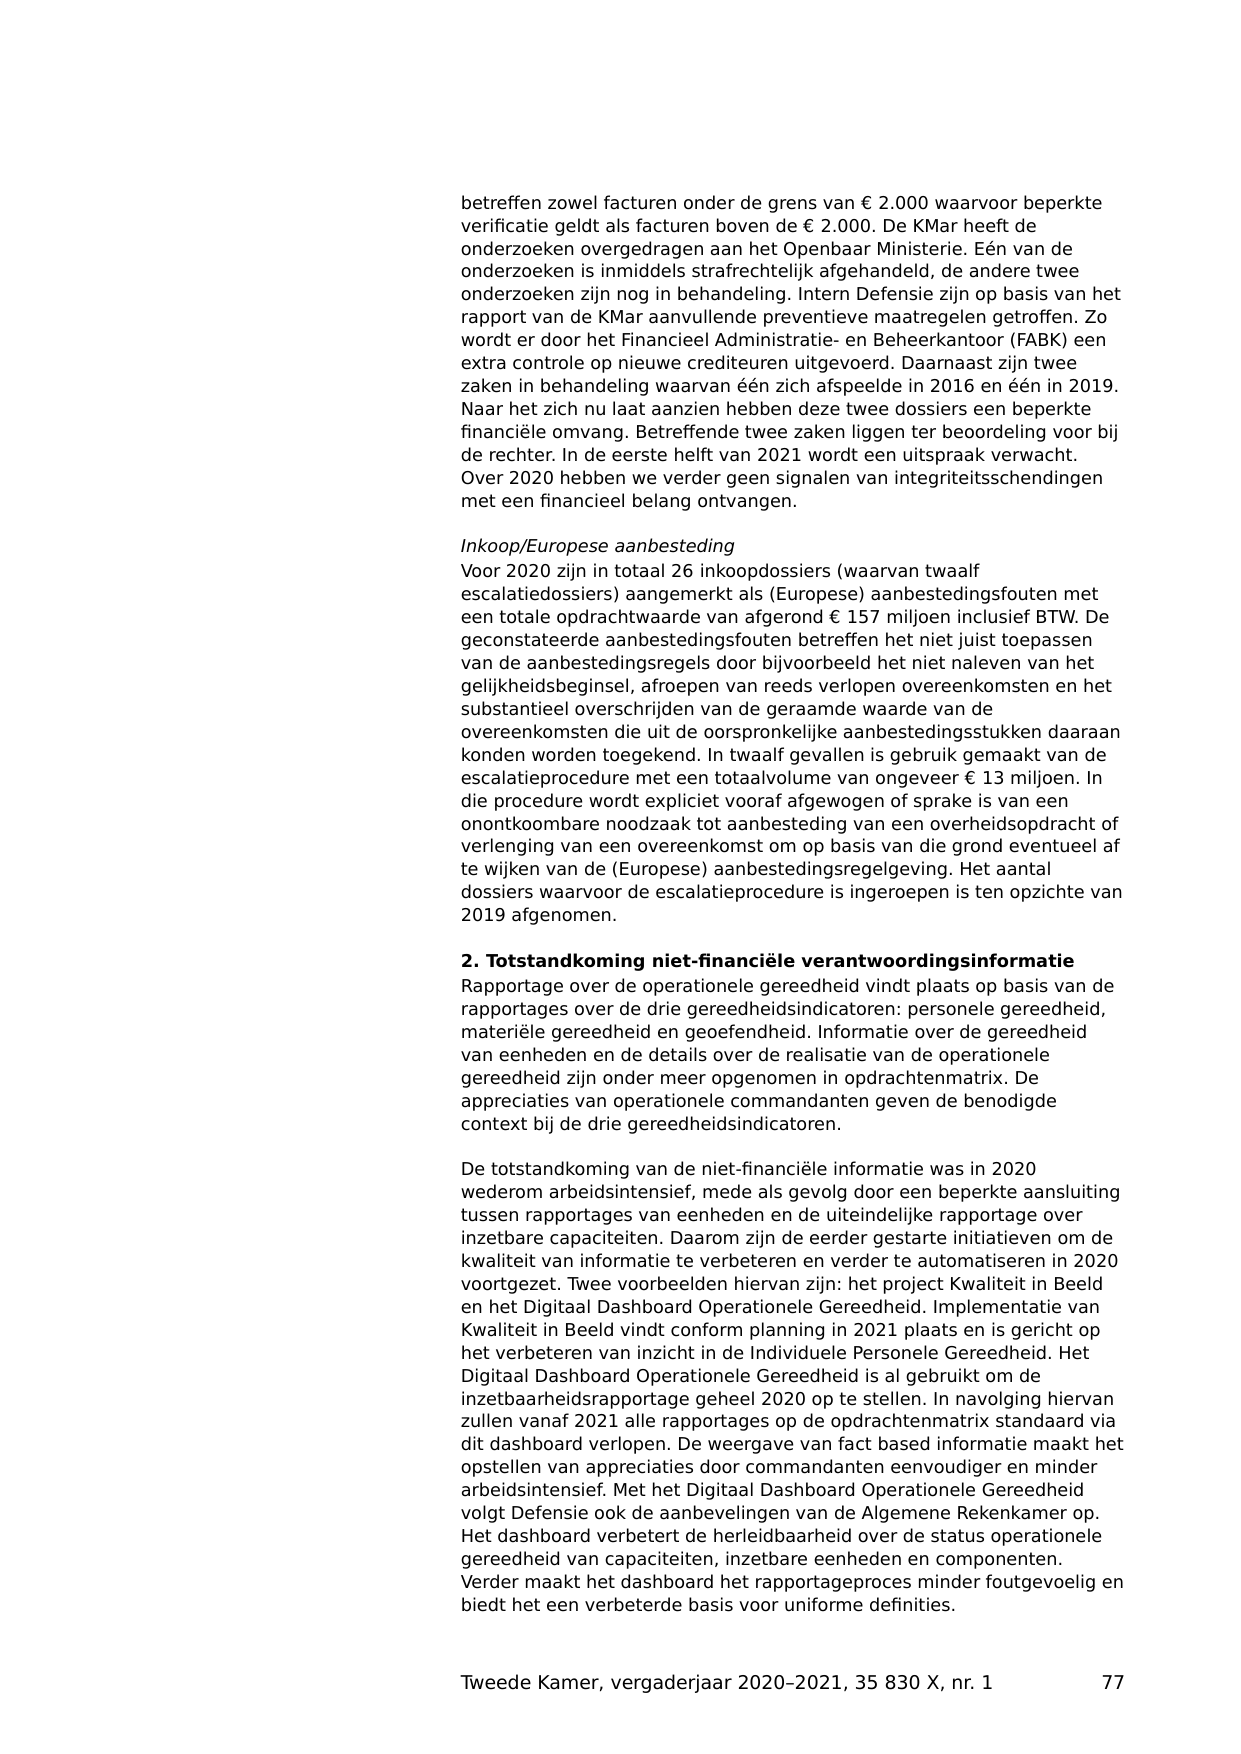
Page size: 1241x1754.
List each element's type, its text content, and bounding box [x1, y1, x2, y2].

text Inkoop/Europese aanbesteding [461, 534, 1125, 557]
text betreffen zowel facturen onder de grens van € 2.000 waarvoor beperkte verificatie geldt als facturen boven de € 2.000. De KMar heeft de onderzoeken overgedragen aan het Openbaar Ministerie. Eén van de onderzoeken is inmiddels strafrechtelijk afgehandeld, de andere twee onderzoeken zijn nog in behandeling. Intern Defensie zijn op basis van het rapport van de KMar aanvullende preventieve maatregelen getroffen. Zo wordt er door het Financieel Administratie- en Beheerkantoor (FABK) een extra controle op nieuwe crediteuren uitgevoerd. Daarnaast zijn twee zaken in behandeling waarvan één zich afspeelde in 2016 en één in 2019. Naar het zich nu laat aanzien hebben deze twee dossiers een beperkte financiële omvang. Betreffende twee zaken liggen ter beoordeling voor bij de rechter. In de eerste helft van 2021 wordt een uitspraak verwacht. Over 2020 hebben we verder geen signalen van integriteitsschendingen met een financieel belang ontvangen. [461, 191, 1125, 512]
text De totstandkoming van de niet-financiële informatie was in 2020 wederom arbeidsintensief, mede als gevolg door een beperkte aansluiting tussen rapportages van eenheden en de uiteindelijke rapportage over inzetbare capaciteiten. Daarom zijn de eerder gestarte initiatieven om de kwaliteit van informatie te verbeteren en verder te automatiseren in 2020 voortgezet. Twee voorbeelden hiervan zijn: het project Kwaliteit in Beeld en het Digitaal Dashboard Operationele Gereedheid. Implementatie van Kwaliteit in Beeld vindt conform planning in 2021 plaats en is gericht op het verbeteren van inzicht in de Individuele Personele Gereedheid. Het Digitaal Dashboard Operationele Gereedheid is al gebruikt om de inzetbaarheidsrapportage geheel 2020 op te stellen. In navolging hiervan zullen vanaf 2021 alle rapportages op de opdrachtenmatrix standaard via dit dashboard verlopen. De weergave van fact based informatie maakt het opstellen van appreciaties door commandanten eenvoudiger en minder arbeidsintensief. Met het Digitaal Dashboard Operationele Gereedheid volgt Defensie ook de aanbevelingen van de Algemene Rekenkamer op. Het dashboard verbetert de herleidbaarheid over de status operationele gereedheid van capaciteiten, inzetbare eenheden en componenten. Verder maakt het dashboard het rapportageproces minder foutgevoelig en biedt het een verbeterde basis voor uniforme definities. [461, 1157, 1125, 1616]
text Rapportage over de operationele gereedheid vindt plaats op basis van de rapportages over de drie gereedheidsindicatoren: personele gereedheid, materiële gereedheid en geoefendheid. Informatie over de gereedheid van eenheden en de details over de realisatie van de operationele gereedheid zijn onder meer opgenomen in opdrachtenmatrix. De appreciaties van operationele commandanten geven de benodigde context bij de drie gereedheidsindicatoren. [461, 974, 1125, 1134]
text Voor 2020 zijn in totaal 26 inkoopdossiers (waarvan twaalf escalatiedossiers) aangemerkt als (Europese) aanbestedingsfouten met een totale opdrachtwaarde van afgerond € 157 miljoen inclusief BTW. De geconstateerde aanbestedingsfouten betreffen het niet juist toepassen van de aanbestedingsregels door bijvoorbeeld het niet naleven van het gelijkheidsbeginsel, afroepen van reeds verlopen overeenkomsten en het substantieel overschrijden van de geraamde waarde van de overeenkomsten die uit de oorspronkelijke aanbestedingsstukken daaraan konden worden toegekend. In twaalf gevallen is gebruik gemaakt van de escalatieprocedure met een totaalvolume van ongeveer € 13 miljoen. In die procedure wordt expliciet vooraf afgewogen of sprake is van een onontkoombare noodzaak tot aanbesteding van een overheidsopdracht of verlenging van een overeenkomst om op basis van die grond eventueel af te wijken van de (Europese) aanbestedingsregelgeving. Het aantal dossiers waarvoor de escalatieprocedure is ingeroepen is ten opzichte van 2019 afgenomen. [461, 559, 1125, 926]
text 2. Totstandkoming niet-financiële verantwoordingsinformatie [461, 949, 1125, 972]
